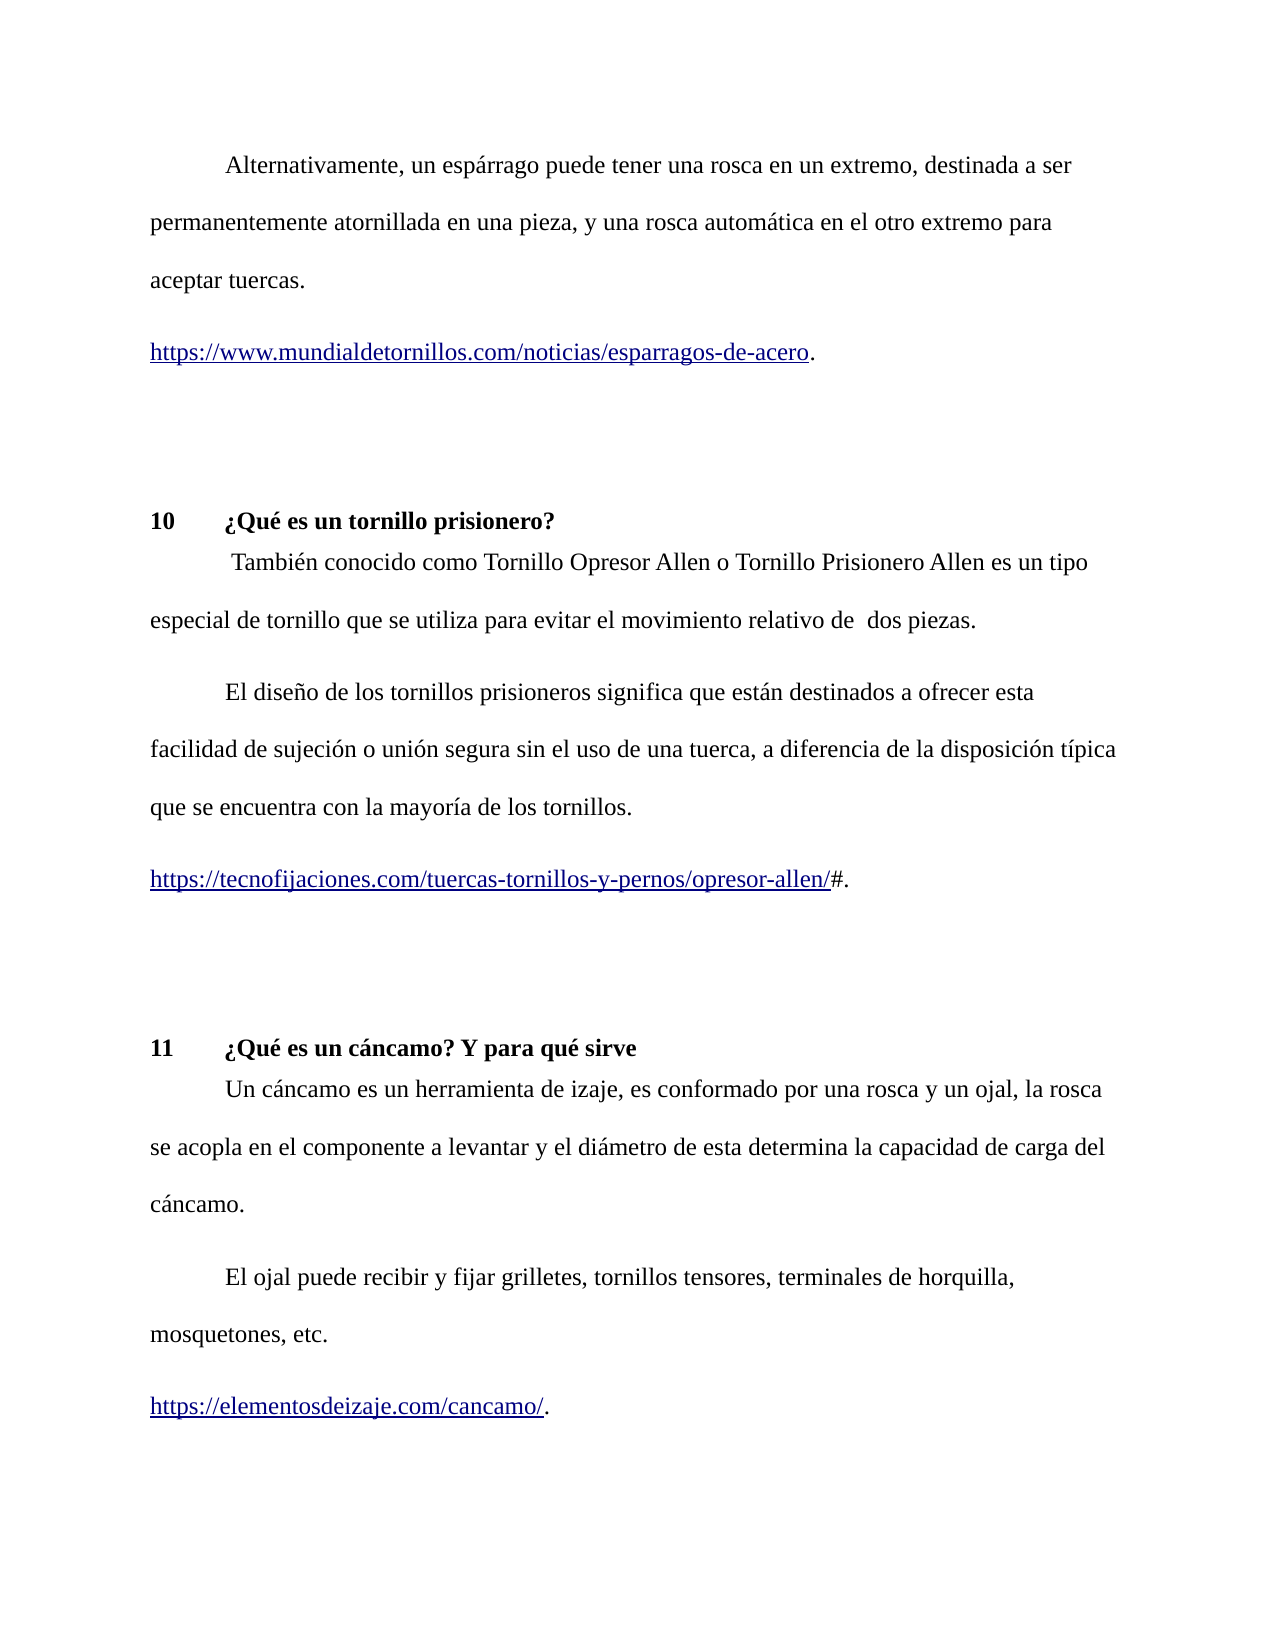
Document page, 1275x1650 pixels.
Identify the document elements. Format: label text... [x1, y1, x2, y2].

subtitle ¿Qué es un tornillo prisionero? [150, 506, 1125, 535]
text https://elementosdeizaje.com/cancamo/. [150, 1391, 1125, 1420]
text Alternativamente, un espárrago puede tener una rosca en un extremo, destinada a ser permanentemente atornillada en una pieza, y una rosca automática en el otro extremo para aceptar tuercas. [150, 150, 1125, 294]
subtitle ¿Qué es un cáncamo? Y para qué sirve [150, 1033, 1125, 1062]
text El ojal puede recibir y fijar grilletes, tornillos tensores, terminales de horquilla, mosquetones, etc. [150, 1262, 1125, 1348]
text El diseño de los tornillos prisioneros significa que están destinados a ofrecer esta facilidad de sujeción o unión segura sin el uso de una tuerca, a diferencia de la disposición típica que se encuentra con la mayoría de los tornillos. [150, 677, 1125, 821]
text También conocido como Tornillo Opresor Allen o Tornillo Prisionero Allen es un tipo especial de tornillo que se utiliza para evitar el movimiento relativo de dos piezas. [150, 547, 1125, 634]
text https://tecnofijaciones.com/tuercas-tornillos-y-pernos/opresor-allen/#. [150, 864, 1125, 893]
text https://www.mundialdetornillos.com/noticias/esparragos-de-acero. [150, 337, 1125, 366]
text Un cáncamo es un herramienta de izaje, es conformado por una rosca y un ojal, la rosca se acopla en el componente a levantar y el diámetro de esta determina la capacidad de carga del cáncamo. [150, 1074, 1125, 1218]
